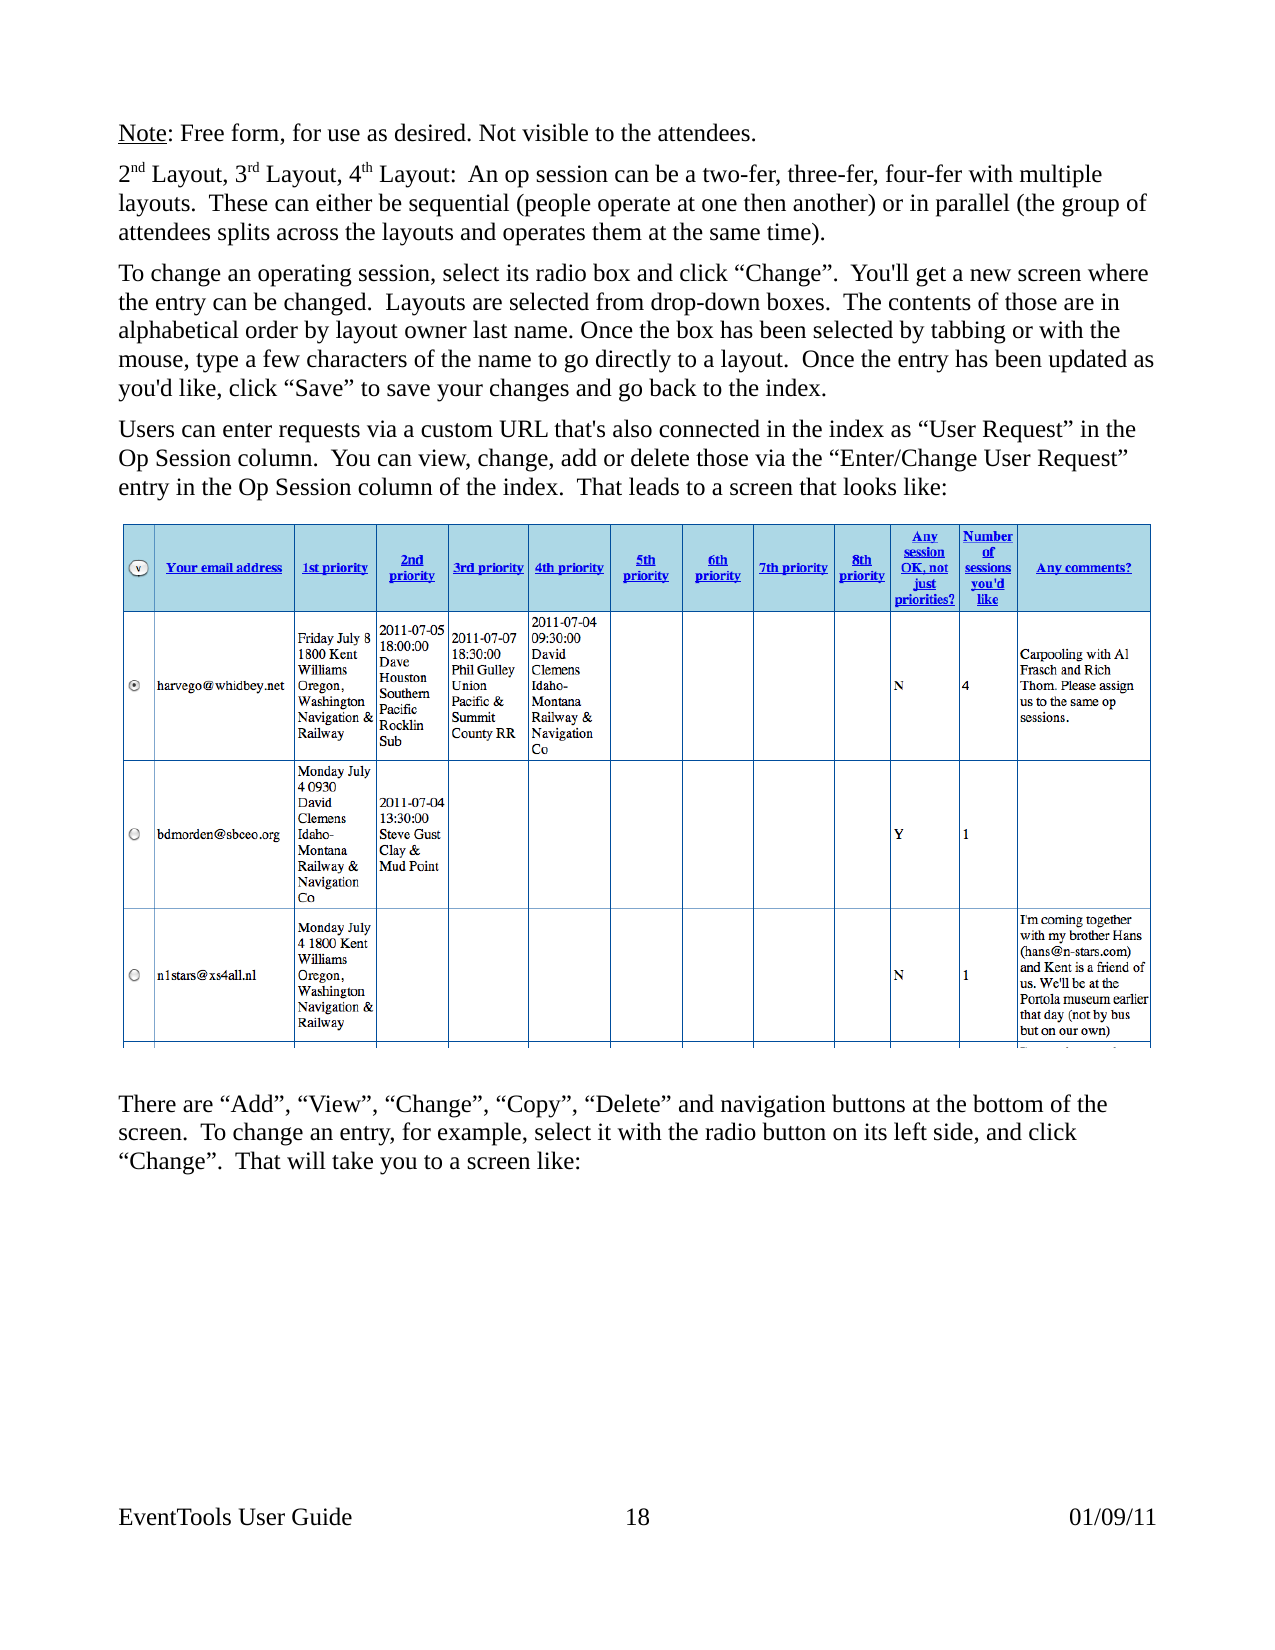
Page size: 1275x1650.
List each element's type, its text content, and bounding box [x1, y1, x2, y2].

text To change an operating session, select its radio box and click “Change”. You'll get a new screen where the entry can be changed. Layouts are selected from drop-down boxes. The contents of those are in alphabetical order by layout owner last name. Once the box has been selected by tabbing or with the mouse, type a few characters of the name to go directly to a layout. Once the entry has been updated as you'd like, click “Save” to save your changes and go back to the index. [118, 258, 1157, 402]
text Users can enter requests via a custom URL that's also connected in the index as “User Request” in the Op Session column. You can view, change, add or delete those via the “Enter/Change User Request” entry in the Op Session column of the index. That leads to a screen that looks like: [118, 414, 1157, 501]
text There are “Add”, “View”, “Change”, “Copy”, “Delete” and navigation buttons at the bottom of the screen. To change an entry, for example, select it with the radio button on its left side, and click “Change”. That will take you to a screen like: [118, 1089, 1157, 1175]
text 2nd Layout, 3rd Layout, 4th Layout: An op session can be a two-fer, three-fer, four-fer with multiple layouts. These can either be sequential (people operate at one then another) or in parallel (the group of attendees splits across the layouts and operates them at the same time). [118, 159, 1157, 246]
text Note: Free form, for use as desired. Not visible to the attendees. [118, 118, 1157, 147]
picture [118, 513, 1157, 1048]
